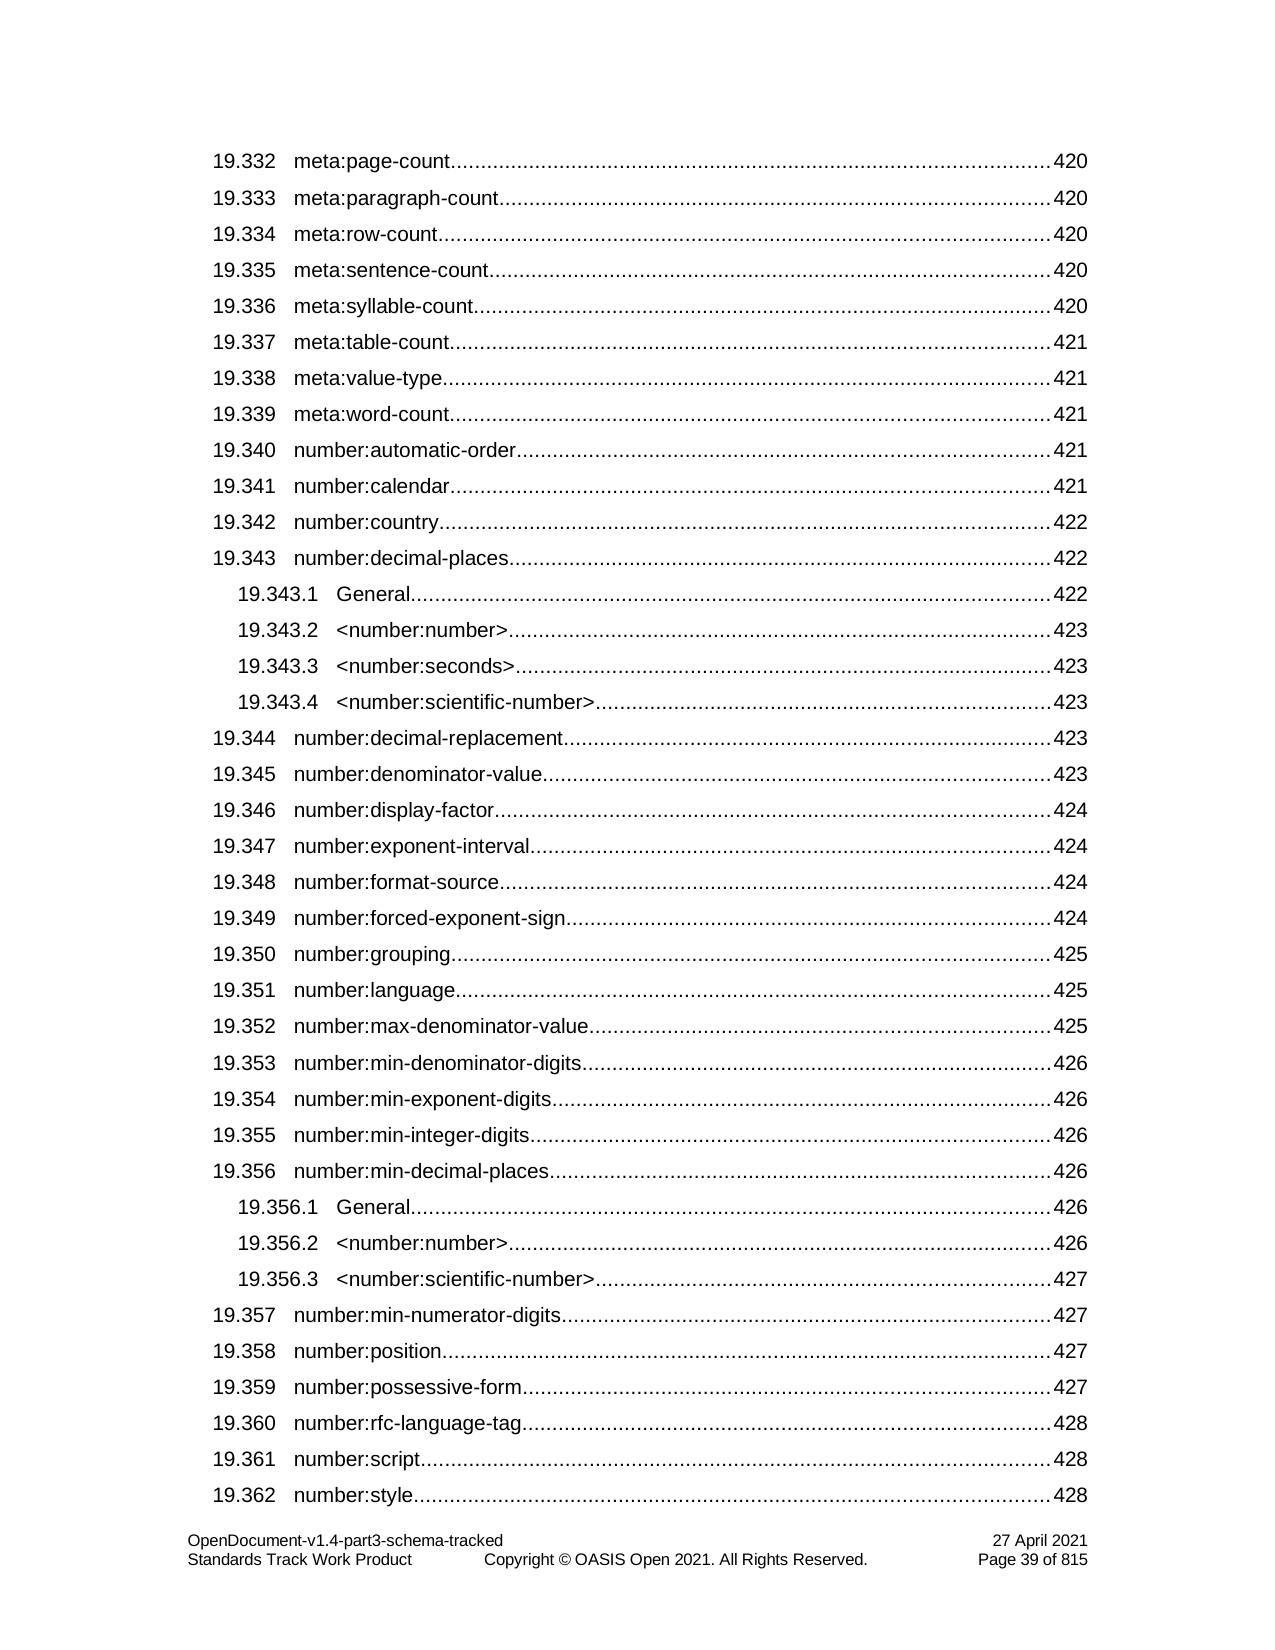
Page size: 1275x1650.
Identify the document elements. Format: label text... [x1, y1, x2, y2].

text 19.350 number:grouping 425 [212, 943, 1088, 966]
text 19.346 number:display-factor 424 [212, 799, 1088, 822]
text 19.357 number:min-numerator-digits 427 [212, 1303, 1088, 1327]
text 19.335 meta:sentence-count 420 [212, 258, 1088, 282]
text 19.356.1 General 426 [237, 1195, 1088, 1219]
text 19.356.2 <number:number> 426 [237, 1231, 1088, 1255]
text 19.336 meta:syllable-count 420 [212, 294, 1088, 318]
text 19.343.2 <number:number> 423 [237, 618, 1088, 642]
text 19.338 meta:value-type 421 [212, 366, 1088, 390]
text 19.343.3 <number:seconds> 423 [237, 654, 1088, 678]
text 19.344 number:decimal-replacement 423 [212, 727, 1088, 750]
text 19.359 number:possessive-form 427 [212, 1375, 1088, 1399]
text 19.333 meta:paragraph-count 420 [212, 186, 1088, 209]
text 19.334 meta:row-count 420 [212, 222, 1088, 246]
text 19.340 number:automatic-order 421 [212, 438, 1088, 462]
text 19.345 number:denominator-value 423 [212, 763, 1088, 786]
text 19.343.1 General 422 [237, 582, 1088, 606]
text 19.355 number:min-integer-digits 426 [212, 1123, 1088, 1147]
text 19.356 number:min-decimal-places 426 [212, 1159, 1088, 1183]
text 19.361 number:script 428 [212, 1447, 1088, 1471]
text 19.339 meta:word-count 421 [212, 402, 1088, 426]
text 19.342 number:country 422 [212, 510, 1088, 534]
text 19.353 number:min-denominator-digits 426 [212, 1051, 1088, 1074]
text 19.332 meta:page-count 420 [212, 150, 1088, 173]
text 19.351 number:language 425 [212, 979, 1088, 1002]
text 19.362 number:style 428 [212, 1483, 1088, 1507]
text 19.354 number:min-exponent-digits 426 [212, 1087, 1088, 1111]
text 19.347 number:exponent-interval 424 [212, 835, 1088, 858]
text 19.348 number:format-source 424 [212, 871, 1088, 894]
text 19.352 number:max-denominator-value 425 [212, 1015, 1088, 1038]
text 19.358 number:position 427 [212, 1339, 1088, 1363]
text 19.349 number:forced-exponent-sign 424 [212, 907, 1088, 930]
text 19.360 number:rfc-language-tag 428 [212, 1411, 1088, 1435]
text 19.343 number:decimal-places 422 [212, 546, 1088, 570]
text 19.356.3 <number:scientific-number> 427 [237, 1267, 1088, 1291]
text 19.343.4 <number:scientific-number> 423 [237, 691, 1088, 714]
text 19.337 meta:table-count 421 [212, 330, 1088, 354]
text 19.341 number:calendar 421 [212, 474, 1088, 498]
